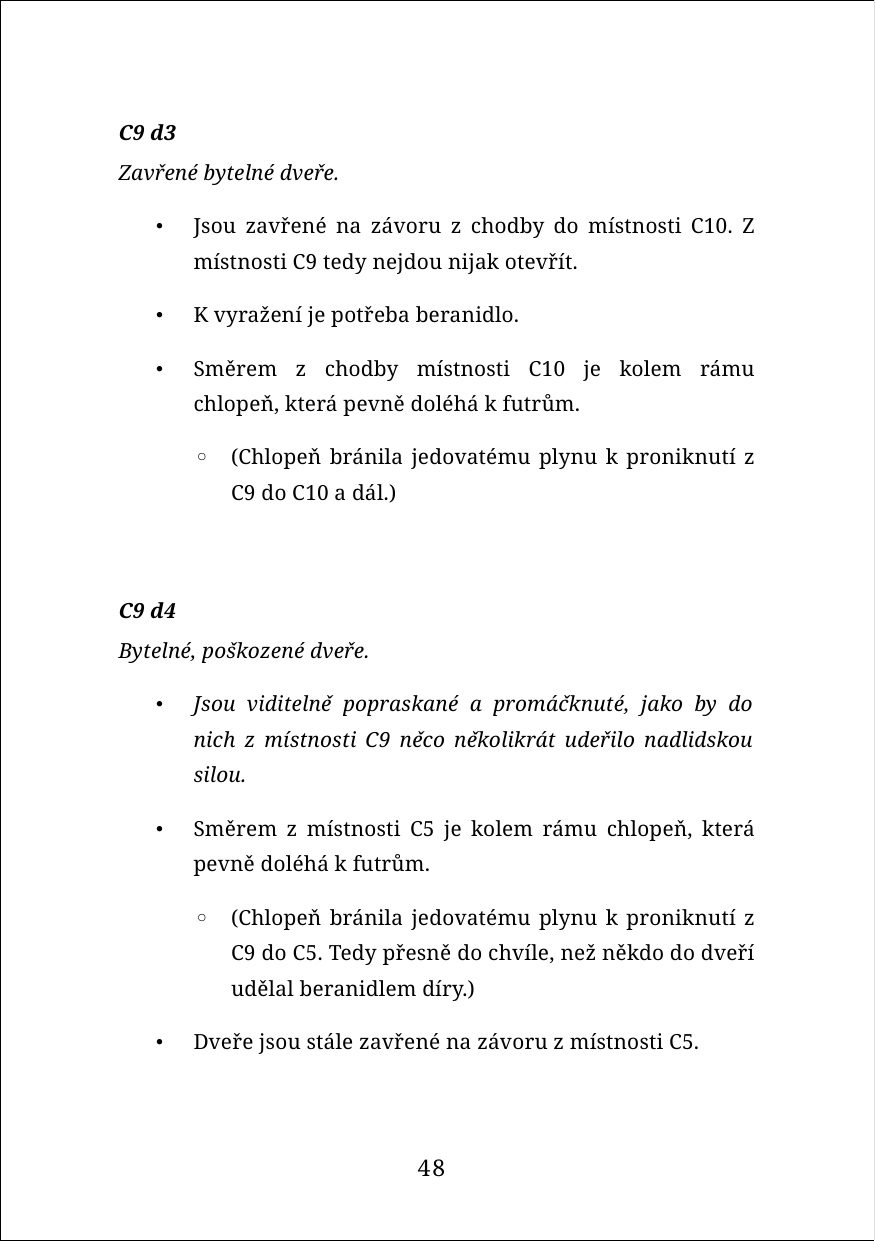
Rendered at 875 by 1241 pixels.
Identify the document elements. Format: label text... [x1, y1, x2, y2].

subtitle C9 d4 [118, 596, 756, 624]
text Bytelné, poškozené dveře. [118, 636, 756, 665]
subtitle C9 d3 [118, 118, 756, 147]
list Směrem z místnosti C5 je kolem rámu chlopeň, která pevně doléhá k futrům. [156, 814, 756, 878]
list Jsou zavřené na závoru z chodby do místnosti C10. Z místnosti C9 tedy nejdou nijak otevřít. [156, 212, 756, 276]
list (Chlopeň bránila jedovatému plynu k proniknutí z C9 do C5. Tedy přesně do chvíle, než někdo do dveří udělal beranidlem díry.) [193, 903, 756, 1002]
list Dveře jsou stále zavřené na závoru z místnosti C5. [156, 1027, 756, 1055]
text Zavřené bytelné dveře. [118, 158, 756, 187]
list K vyražení je potřeba beranidlo. [156, 300, 756, 329]
list Jsou viditelně popraskané a promáčknuté, jako by do nich z místnosti C9 něco několikrát udeřilo nadlidskou silou. [156, 689, 756, 789]
list (Chlopeň bránila jedovatému plynu k proniknutí z C9 do C10 a dál.) [193, 442, 756, 506]
list Směrem z chodby místnosti C10 je kolem rámu chlopeň, která pevně doléhá k futrům. [156, 354, 756, 418]
